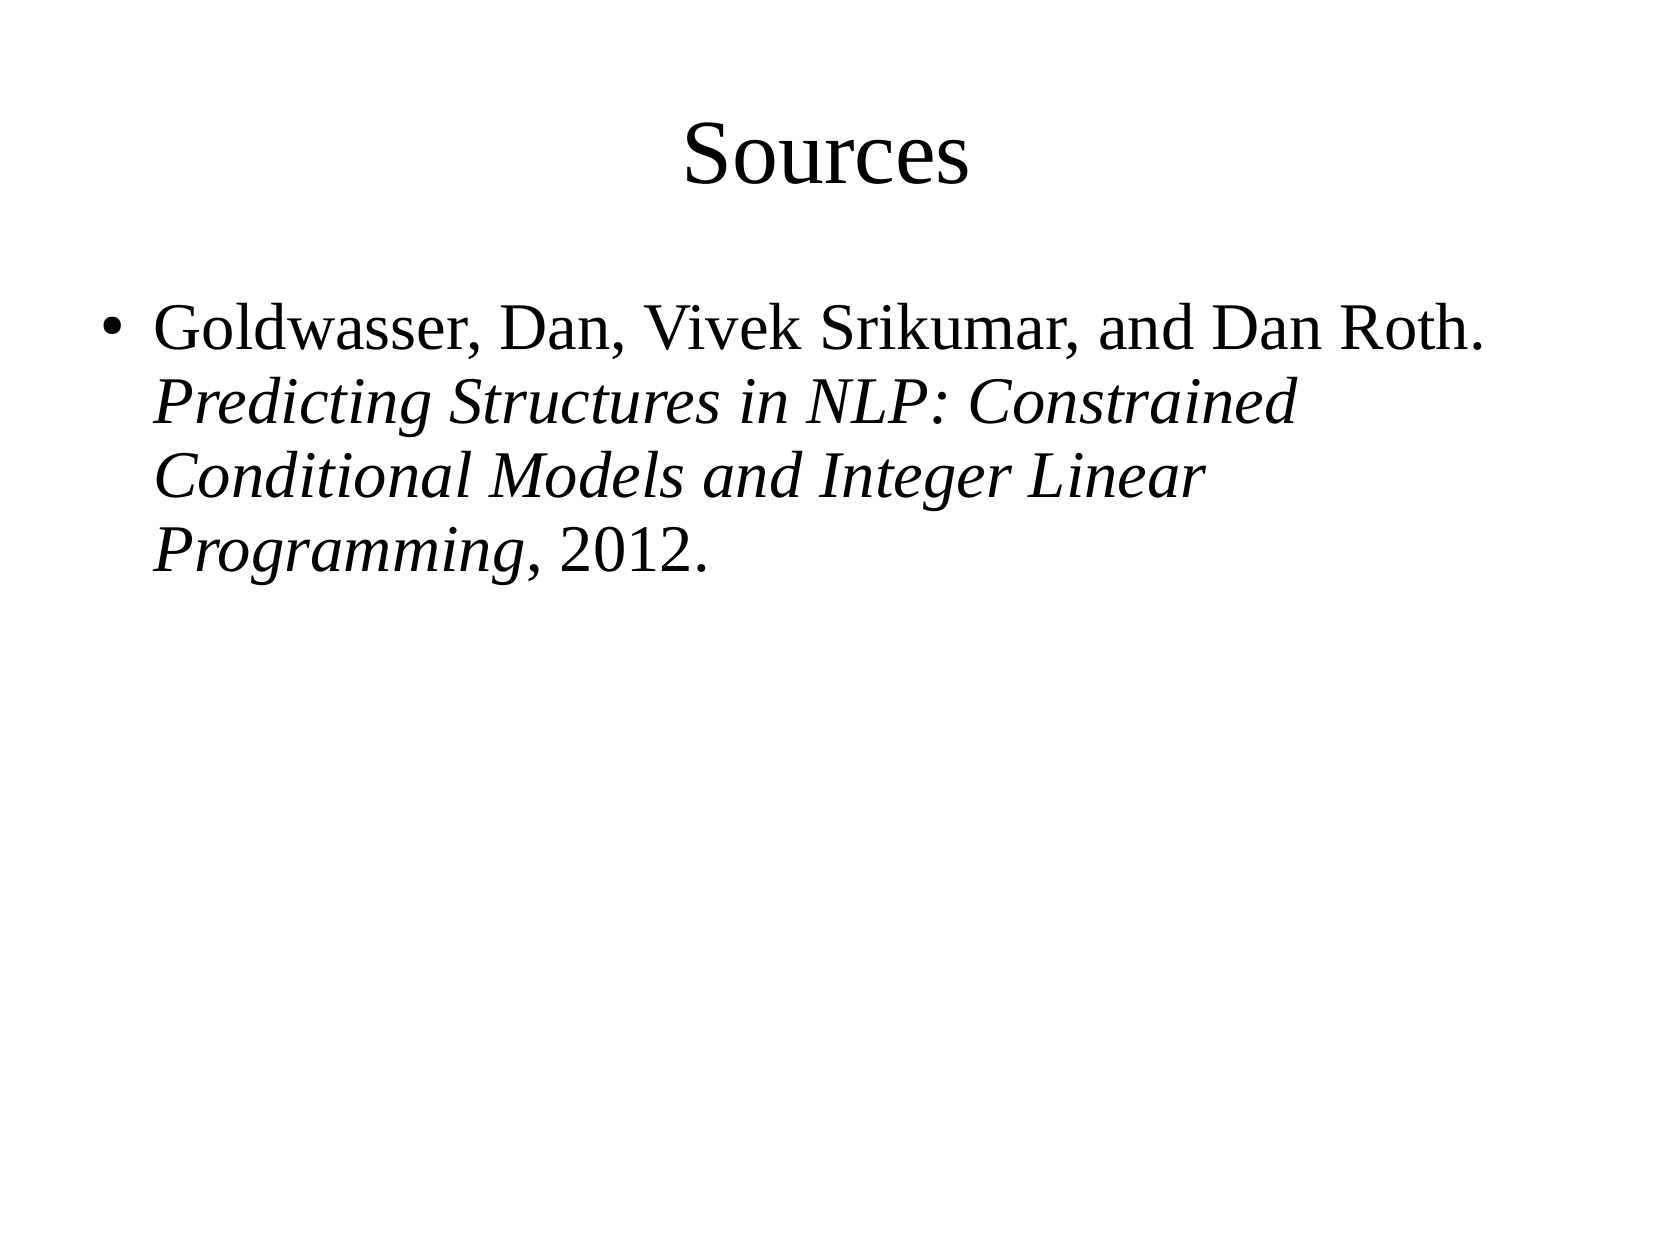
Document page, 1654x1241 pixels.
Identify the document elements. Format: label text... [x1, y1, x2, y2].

list Goldwasser, Dan, Vivek Srikumar, and Dan Roth. Predicting Structures in NLP: Constrained Conditional Models and Integer Linear Programming, 2012. [82, 290, 1571, 1010]
title Sources [82, 49, 1571, 257]
